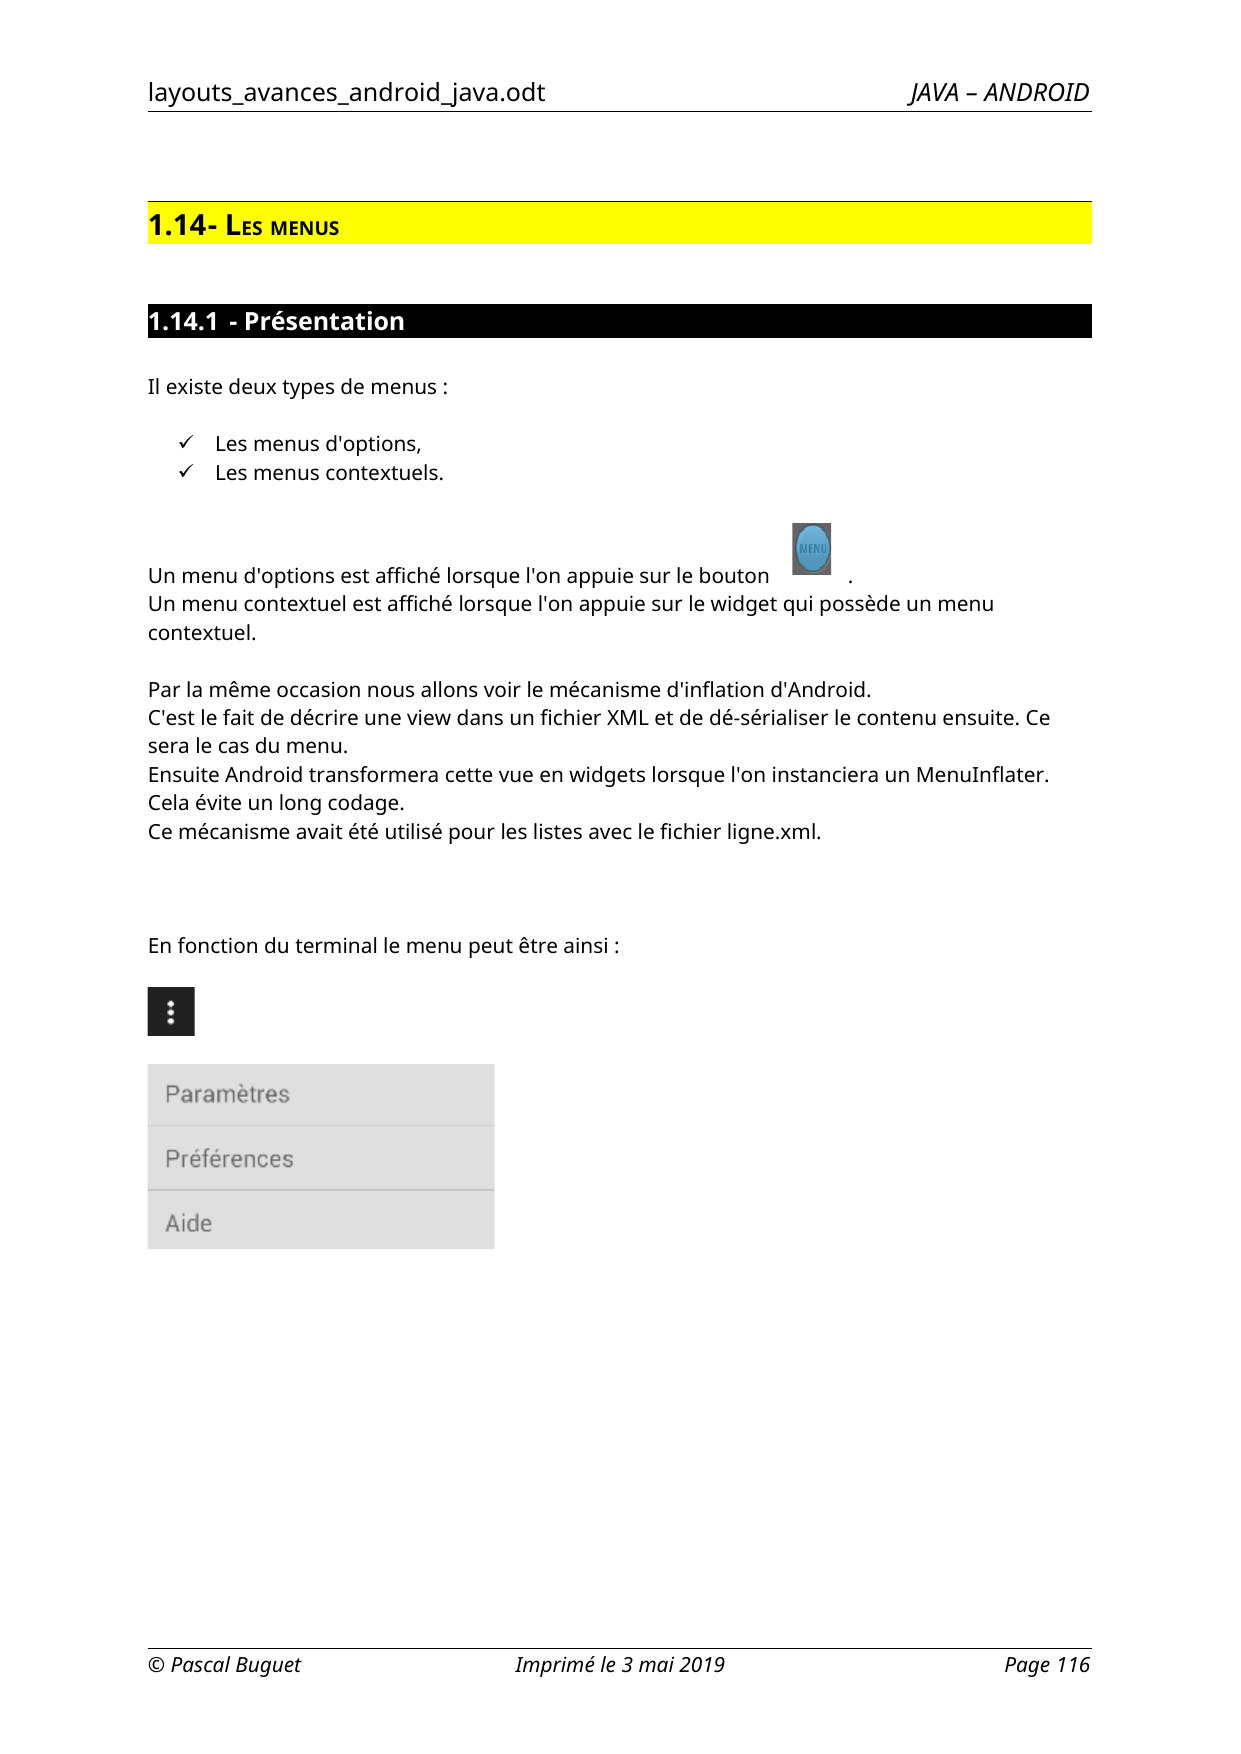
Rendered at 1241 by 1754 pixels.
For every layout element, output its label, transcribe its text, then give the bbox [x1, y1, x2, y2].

text Ce mécanisme avait été utilisé pour les listes avec le fichier ligne.xml. [148, 817, 1092, 845]
text Ensuite Android transformera cette vue en widgets lorsque l'on instanciera un MenuInflater. [148, 760, 1092, 788]
picture [147, 987, 195, 1036]
text Un menu contextuel est affiché lorsque l'on appuie sur le widget qui possède un menu contextuel. [148, 589, 1092, 646]
text Par la même occasion nous allons voir le mécanisme d'inflation d'Android. [148, 675, 1092, 703]
text En fonction du terminal le menu peut être ainsi : [148, 931, 1092, 959]
subtitle - Présentation [148, 304, 1092, 338]
list Les menus contextuels. [177, 458, 1092, 486]
text Un menu d'options est affiché lorsque l'on appuie sur le bouton . [148, 514, 1092, 589]
subtitle - Les menus [148, 202, 1092, 244]
list Les menus d'options, [177, 429, 1092, 458]
text C'est le fait de décrire une view dans un fichier XML et de dé-sérialiser le contenu ensuite. Ce sera le cas du menu. [148, 703, 1092, 760]
text Il existe deux types de menus : [148, 372, 1092, 401]
picture [147, 1064, 495, 1249]
text Cela évite un long codage. [148, 788, 1092, 817]
